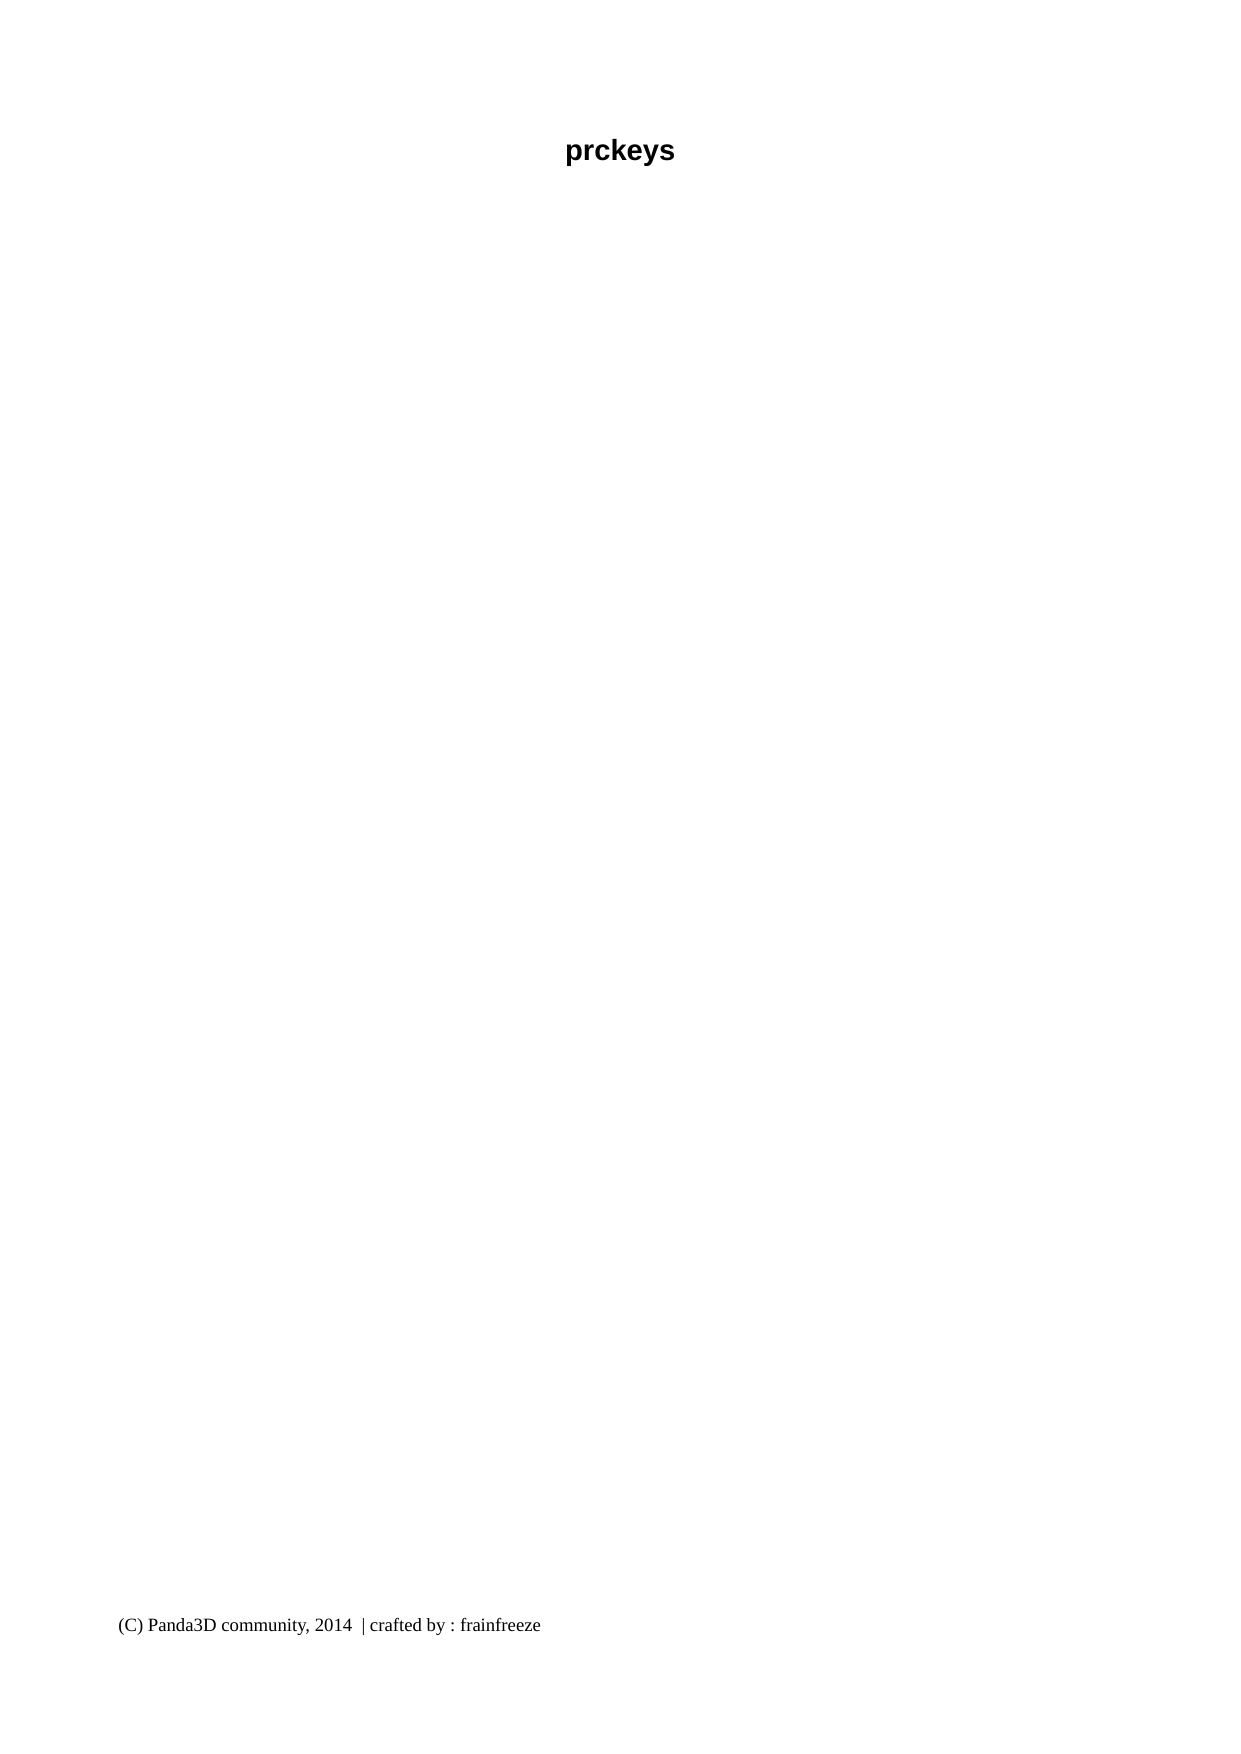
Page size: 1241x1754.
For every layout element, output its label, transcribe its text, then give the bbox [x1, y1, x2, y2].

subtitle prckeys [118, 133, 1122, 166]
